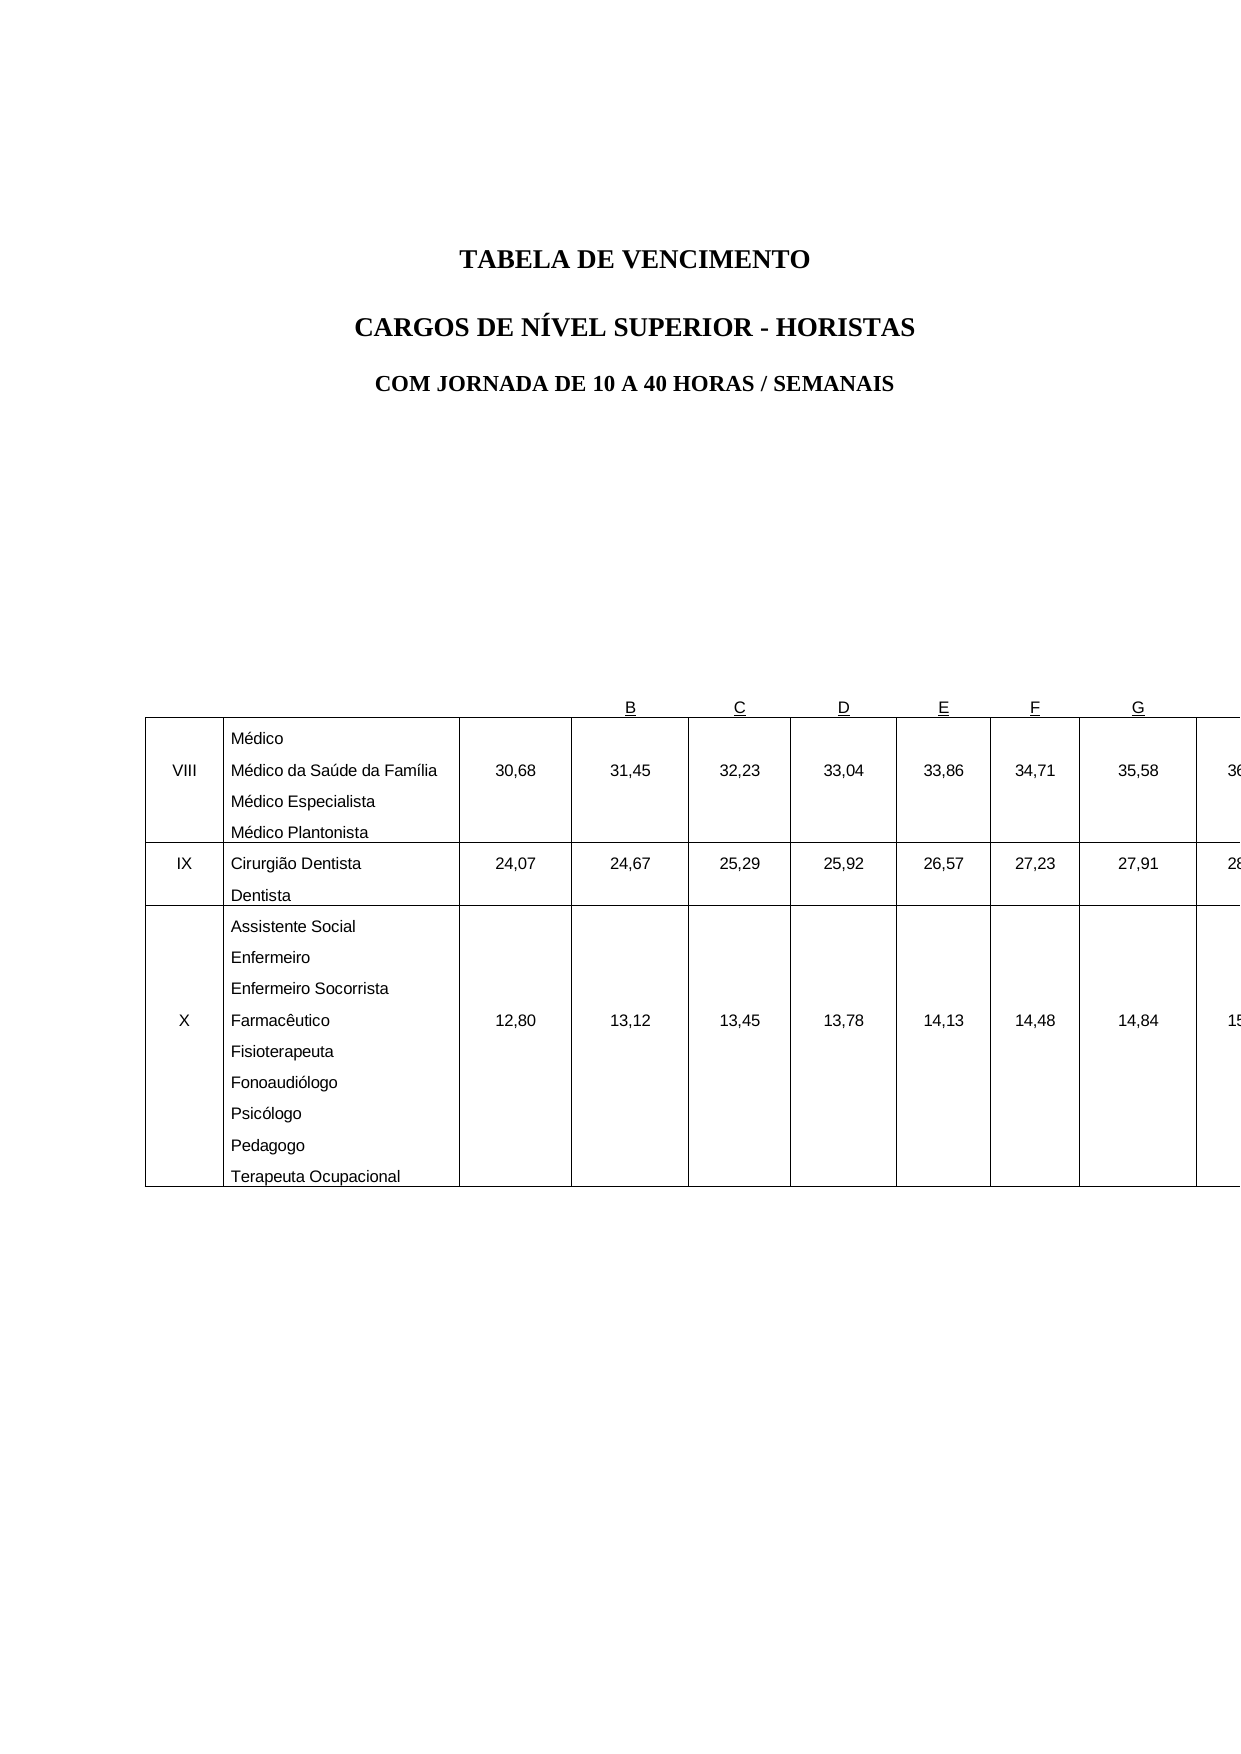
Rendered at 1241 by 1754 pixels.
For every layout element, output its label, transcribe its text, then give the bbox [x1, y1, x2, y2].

table_cell [572, 1030, 688, 1061]
table_cell [791, 873, 896, 904]
table_cell [460, 1061, 571, 1092]
table_cell [1080, 718, 1196, 748]
table_cell [991, 1155, 1079, 1186]
table_cell [791, 718, 896, 748]
table_cell [689, 1030, 790, 1061]
table_cell [1080, 811, 1196, 842]
table_cell Dentista [224, 873, 459, 904]
table_cell Cirurgião Dentista [224, 843, 459, 873]
table_cell [689, 1155, 790, 1186]
table_header [145, 686, 223, 717]
table_header B [572, 686, 689, 717]
table_cell [1197, 1123, 1240, 1154]
table_header F [990, 686, 1079, 717]
table_cell [146, 936, 223, 967]
table_cell [1197, 718, 1240, 748]
table_cell 36,47 [1197, 748, 1240, 779]
table_cell [791, 1030, 896, 1061]
table_cell [146, 718, 223, 748]
table_cell [1080, 1092, 1196, 1123]
table_cell [572, 873, 688, 904]
table_cell [897, 780, 990, 811]
table_cell [991, 1061, 1079, 1092]
table_cell [689, 811, 790, 842]
table_cell [1080, 873, 1196, 904]
table_cell X [146, 998, 223, 1029]
table_cell 28,61 [1197, 843, 1240, 873]
table_cell [897, 1030, 990, 1061]
table_cell 26,57 [897, 843, 990, 873]
table_cell [146, 811, 223, 842]
table_cell [572, 967, 688, 998]
table_cell Farmacêutico [224, 998, 459, 1029]
table_header E [897, 686, 990, 717]
subtitle TABELA DE VENCIMENTO [177, 243, 1092, 274]
table_cell [572, 718, 688, 748]
table_cell Terapeuta Ocupacional [224, 1155, 459, 1186]
table_cell [460, 1155, 571, 1186]
table_cell [791, 1123, 896, 1154]
table_header H [1197, 686, 1240, 717]
table_cell [689, 936, 790, 967]
table_cell [689, 1061, 790, 1092]
table_cell [897, 811, 990, 842]
table_cell [991, 780, 1079, 811]
table_cell [897, 1155, 990, 1186]
table_cell [791, 1061, 896, 1092]
table_cell [572, 1061, 688, 1092]
table_cell [991, 906, 1079, 936]
subtitle CARGOS DE NÍVEL SUPERIOR - HORISTAS [177, 312, 1092, 343]
table_cell [572, 1123, 688, 1154]
table_cell [1080, 936, 1196, 967]
table_cell [460, 1092, 571, 1123]
table_cell [572, 906, 688, 936]
table_cell 27,23 [991, 843, 1079, 873]
table_cell [460, 1030, 571, 1061]
table_header C [689, 686, 790, 717]
table_cell Médico da Saúde da Família [224, 748, 459, 779]
table_header [459, 686, 572, 717]
table_cell [791, 967, 896, 998]
table_cell [1197, 1092, 1240, 1123]
table_cell [689, 906, 790, 936]
table_cell 25,29 [689, 843, 790, 873]
table_cell 13,45 [689, 998, 790, 1029]
table_cell [1080, 906, 1196, 936]
table_cell 33,04 [791, 748, 896, 779]
table_cell [991, 936, 1079, 967]
table_cell [897, 1123, 990, 1154]
table_cell [146, 780, 223, 811]
table_cell [1197, 967, 1240, 998]
table_cell Pedagogo [224, 1123, 459, 1154]
table_cell [572, 1155, 688, 1186]
table_header D [790, 686, 897, 717]
table_cell [1080, 780, 1196, 811]
table_cell [1197, 906, 1240, 936]
table_cell [689, 1123, 790, 1154]
table_cell [146, 873, 223, 904]
table_cell 25,92 [791, 843, 896, 873]
table_cell [572, 1092, 688, 1123]
table_header [223, 686, 459, 717]
table_cell Fonoaudiólogo [224, 1061, 459, 1092]
table_cell [991, 718, 1079, 748]
table_cell [460, 811, 571, 842]
table_cell [897, 718, 990, 748]
table_cell [689, 873, 790, 904]
table_cell [1080, 1155, 1196, 1186]
table_cell 12,80 [460, 998, 571, 1029]
table_cell Médico Especialista [224, 780, 459, 811]
table_cell [572, 936, 688, 967]
table_cell [991, 1030, 1079, 1061]
table_cell [897, 906, 990, 936]
table_cell 15,22 [1197, 998, 1240, 1029]
table_cell [791, 906, 896, 936]
table_cell [572, 780, 688, 811]
table_cell [146, 1155, 223, 1186]
table_cell [1080, 967, 1196, 998]
table_cell [991, 1092, 1079, 1123]
table_cell [1080, 1030, 1196, 1061]
table_cell Enfermeiro Socorrista [224, 967, 459, 998]
table_cell [791, 780, 896, 811]
subtitle COM JORNADA DE 10 A 40 HORAS / SEMANAIS [177, 370, 1092, 397]
table_cell 33,86 [897, 748, 990, 779]
table_cell [1197, 780, 1240, 811]
table_cell 24,07 [460, 843, 571, 873]
table_cell [1197, 1061, 1240, 1092]
table_cell [689, 1092, 790, 1123]
table_cell [1197, 873, 1240, 904]
table_cell [572, 811, 688, 842]
table_cell [791, 1092, 896, 1123]
table_header G [1080, 686, 1197, 717]
table_cell [689, 780, 790, 811]
table_cell [460, 1123, 571, 1154]
table_cell [991, 811, 1079, 842]
table_cell [1080, 1061, 1196, 1092]
table_cell Enfermeiro [224, 936, 459, 967]
table_cell IX [146, 843, 223, 873]
table_cell 32,23 [689, 748, 790, 779]
table_cell [897, 873, 990, 904]
table_cell Fisioterapeuta [224, 1030, 459, 1061]
table_cell [146, 1092, 223, 1123]
table_cell [460, 873, 571, 904]
table_cell 31,45 [572, 748, 688, 779]
table_cell [146, 906, 223, 936]
table_cell VIII [146, 748, 223, 779]
table_cell [146, 967, 223, 998]
table_cell 24,67 [572, 843, 688, 873]
table_cell 34,71 [991, 748, 1079, 779]
table_cell [1197, 1155, 1240, 1186]
table_cell [991, 1123, 1079, 1154]
table_cell [460, 906, 571, 936]
table_cell [897, 936, 990, 967]
table_cell 13,78 [791, 998, 896, 1029]
table_cell 27,91 [1080, 843, 1196, 873]
table_cell Médico Plantonista [224, 811, 459, 842]
table_cell [791, 936, 896, 967]
table_cell [1080, 1123, 1196, 1154]
table_cell [991, 967, 1079, 998]
table_cell [1197, 936, 1240, 967]
table_cell [897, 1061, 990, 1092]
table_cell [460, 780, 571, 811]
table_cell [146, 1123, 223, 1154]
table_cell [791, 811, 896, 842]
table_cell [897, 1092, 990, 1123]
table_cell Assistente Social [224, 906, 459, 936]
table_cell Médico [224, 718, 459, 748]
table_cell [689, 967, 790, 998]
table_cell [460, 718, 571, 748]
table_cell 14,84 [1080, 998, 1196, 1029]
table_cell 14,13 [897, 998, 990, 1029]
table_cell [460, 967, 571, 998]
table_cell 35,58 [1080, 748, 1196, 779]
table_cell [791, 1155, 896, 1186]
table_cell 14,48 [991, 998, 1079, 1029]
table_cell [1197, 1030, 1240, 1061]
table_cell [146, 1061, 223, 1092]
table_cell [689, 718, 790, 748]
table_cell [460, 936, 571, 967]
table_cell [991, 873, 1079, 904]
table_cell [146, 1030, 223, 1061]
table_cell Psicólogo [224, 1092, 459, 1123]
table_cell [1197, 811, 1240, 842]
table_cell 13,12 [572, 998, 688, 1029]
table_cell 30,68 [460, 748, 571, 779]
table_cell [897, 967, 990, 998]
